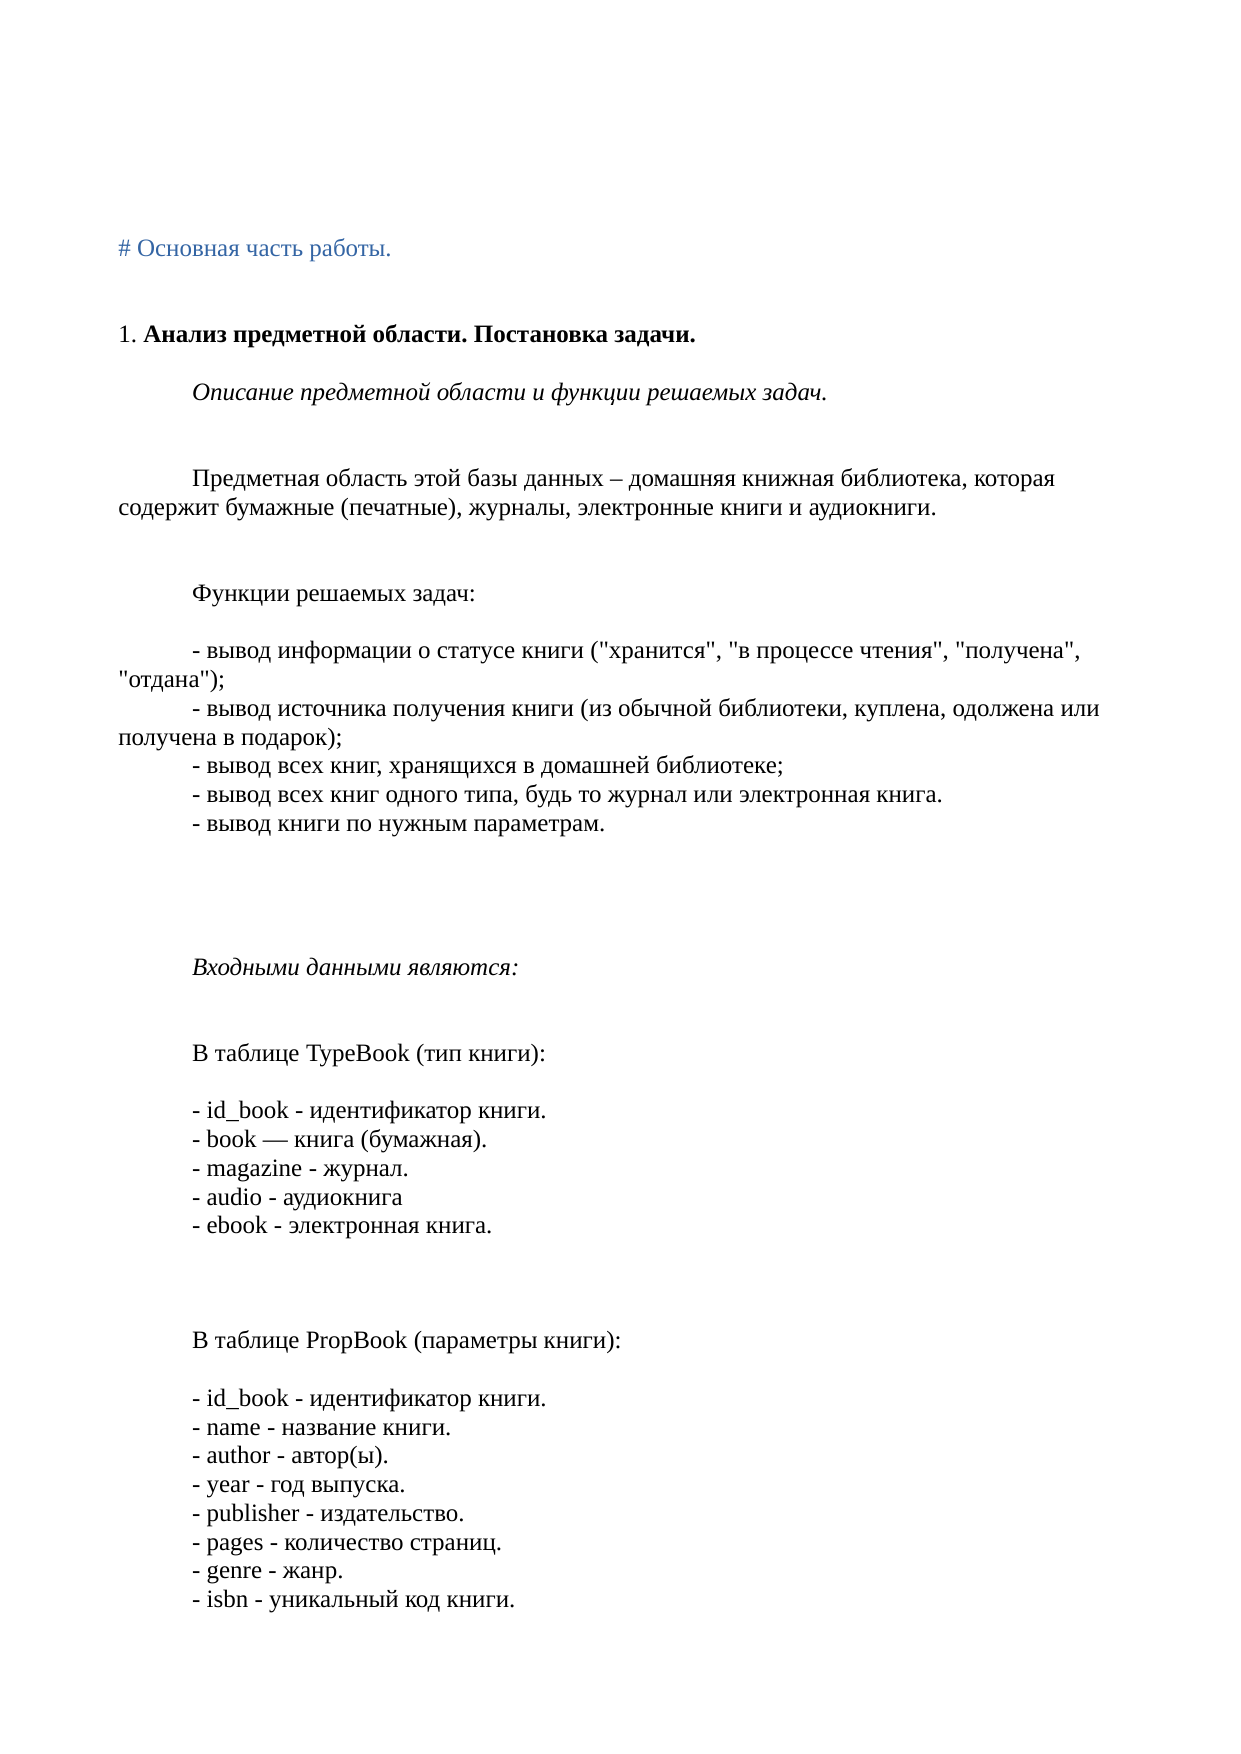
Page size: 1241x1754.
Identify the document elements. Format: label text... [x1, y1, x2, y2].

text - вывод всех книг, хранящихся в домашней библиотеке; [118, 751, 1122, 779]
text - name - название книги. [118, 1412, 1122, 1441]
text - publisher - издательство. [118, 1498, 1122, 1527]
text 1. Анализ предметной области. Постановка задачи. [118, 319, 1122, 348]
text - isbn - уникальный код книги. [118, 1584, 1122, 1613]
text - вывод источника получения книги (из обычной библиотеки, куплена, одолжена или получена в подарок); [118, 693, 1122, 751]
text В таблице PropBook (параметры книги): [118, 1326, 1122, 1354]
text - вывод информации о статусе книги ("хранится", "в процессе чтения", "получена", "отдана"); [118, 636, 1122, 693]
text - author - автор(ы). [118, 1441, 1122, 1469]
text - id_book - идентификатор книги. [118, 1383, 1122, 1412]
text - audio - аудиокнига [118, 1182, 1122, 1211]
text - вывод книги по нужным параметрам. [118, 808, 1122, 837]
text - magazine - журнал. [118, 1153, 1122, 1182]
text Предметная область этой базы данных – домашняя книжная библиотека, которая содержит бумажные (печатные), журналы, электронные книги и аудиокниги. [118, 463, 1122, 521]
text # Основная часть работы. [118, 233, 1122, 262]
text - вывод всех книг одного типа, будь то журнал или электронная книга. [118, 779, 1122, 808]
text - book — книга (бумажная). [118, 1124, 1122, 1153]
text - genre - жанр. [118, 1556, 1122, 1584]
text - year - год выпуска. [118, 1469, 1122, 1498]
text - ebook - электронная книга. [118, 1211, 1122, 1239]
text - pages - количество страниц. [118, 1527, 1122, 1556]
text Функции решаемых задач: [118, 578, 1122, 607]
text - id_book - идентификатор книги. [118, 1096, 1122, 1124]
text Описание предметной области и функции решаемых задач. [118, 377, 1122, 406]
text В таблице TypeBook (тип книги): [118, 1038, 1122, 1067]
text Входными данными являются: [118, 952, 1122, 981]
